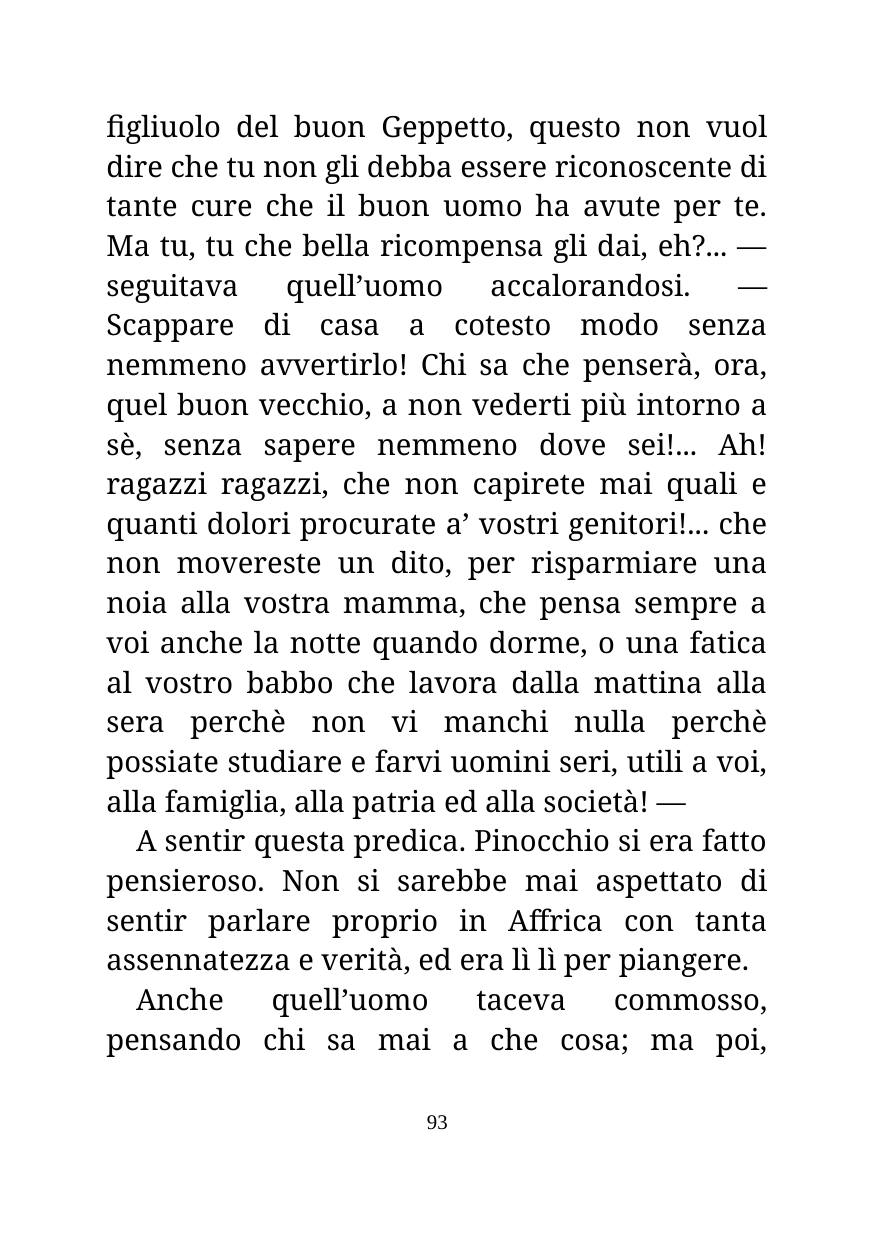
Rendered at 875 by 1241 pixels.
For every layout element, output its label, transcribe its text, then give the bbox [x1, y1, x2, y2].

text figliuolo del buon Geppetto, questo non vuol dire che tu non gli debba essere riconoscente di tante cure che il buon uomo ha avute per te. Ma tu, tu che bella ricompensa gli dai, eh?... — seguitava quell’uomo accalorandosi. — Scappare di casa a cotesto modo senza nemmeno avvertirlo! Chi sa che penserà, ora, quel buon vecchio, a non vederti più intorno a sè, senza sapere nemmeno dove sei!... Ah! ragazzi ragazzi, che non capirete mai quali e quanti dolori procurate a’ vostri genitori!... che non movereste un dito, per risparmiare una noia alla vostra mamma, che pensa sempre a voi anche la notte quando dorme, o una fatica al vostro babbo che lavora dalla mattina alla sera perchè non vi manchi nulla perchè possiate studiare e farvi uomini seri, utili a voi, alla famiglia, alla patria ed alla società! — [106, 106, 768, 821]
text A sentir questa predica. Pinocchio si era fatto pensieroso. Non si sarebbe mai aspettato di sentir parlare proprio in Affrica con tanta assennatezza e verità, ed era lì lì per piangere. [106, 821, 768, 979]
text Anche quell’uomo taceva commosso, pensando chi sa mai a che cosa; ma poi, [106, 979, 768, 1059]
